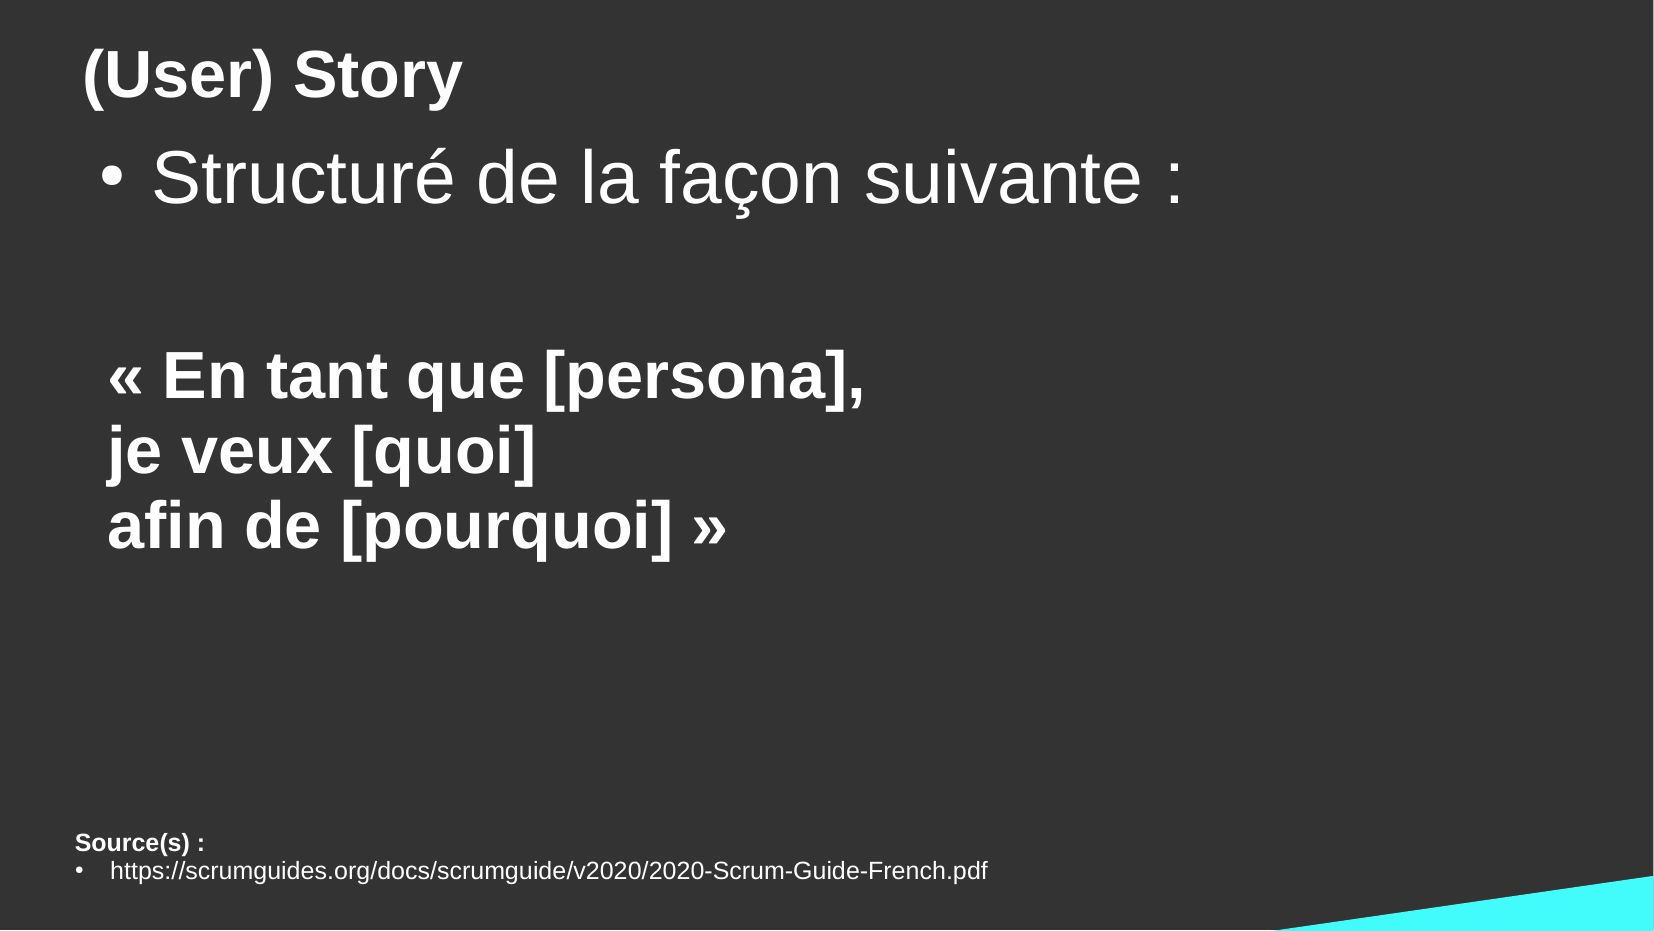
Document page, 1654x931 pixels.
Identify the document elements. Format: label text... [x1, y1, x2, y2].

text_box « En tant que [persona], je veux [quoi] afin de [pourquoi] » [92, 330, 1312, 570]
title (User) Story [82, 37, 1571, 122]
text_box Source(s) : https://scrumguides.org/docs/scrumguide/v2020/2020-Scrum-Guide-French.pdf [60, 821, 1546, 921]
list Structuré de la façon suivante : [80, 135, 1620, 249]
text_box [1271, 875, 1654, 931]
